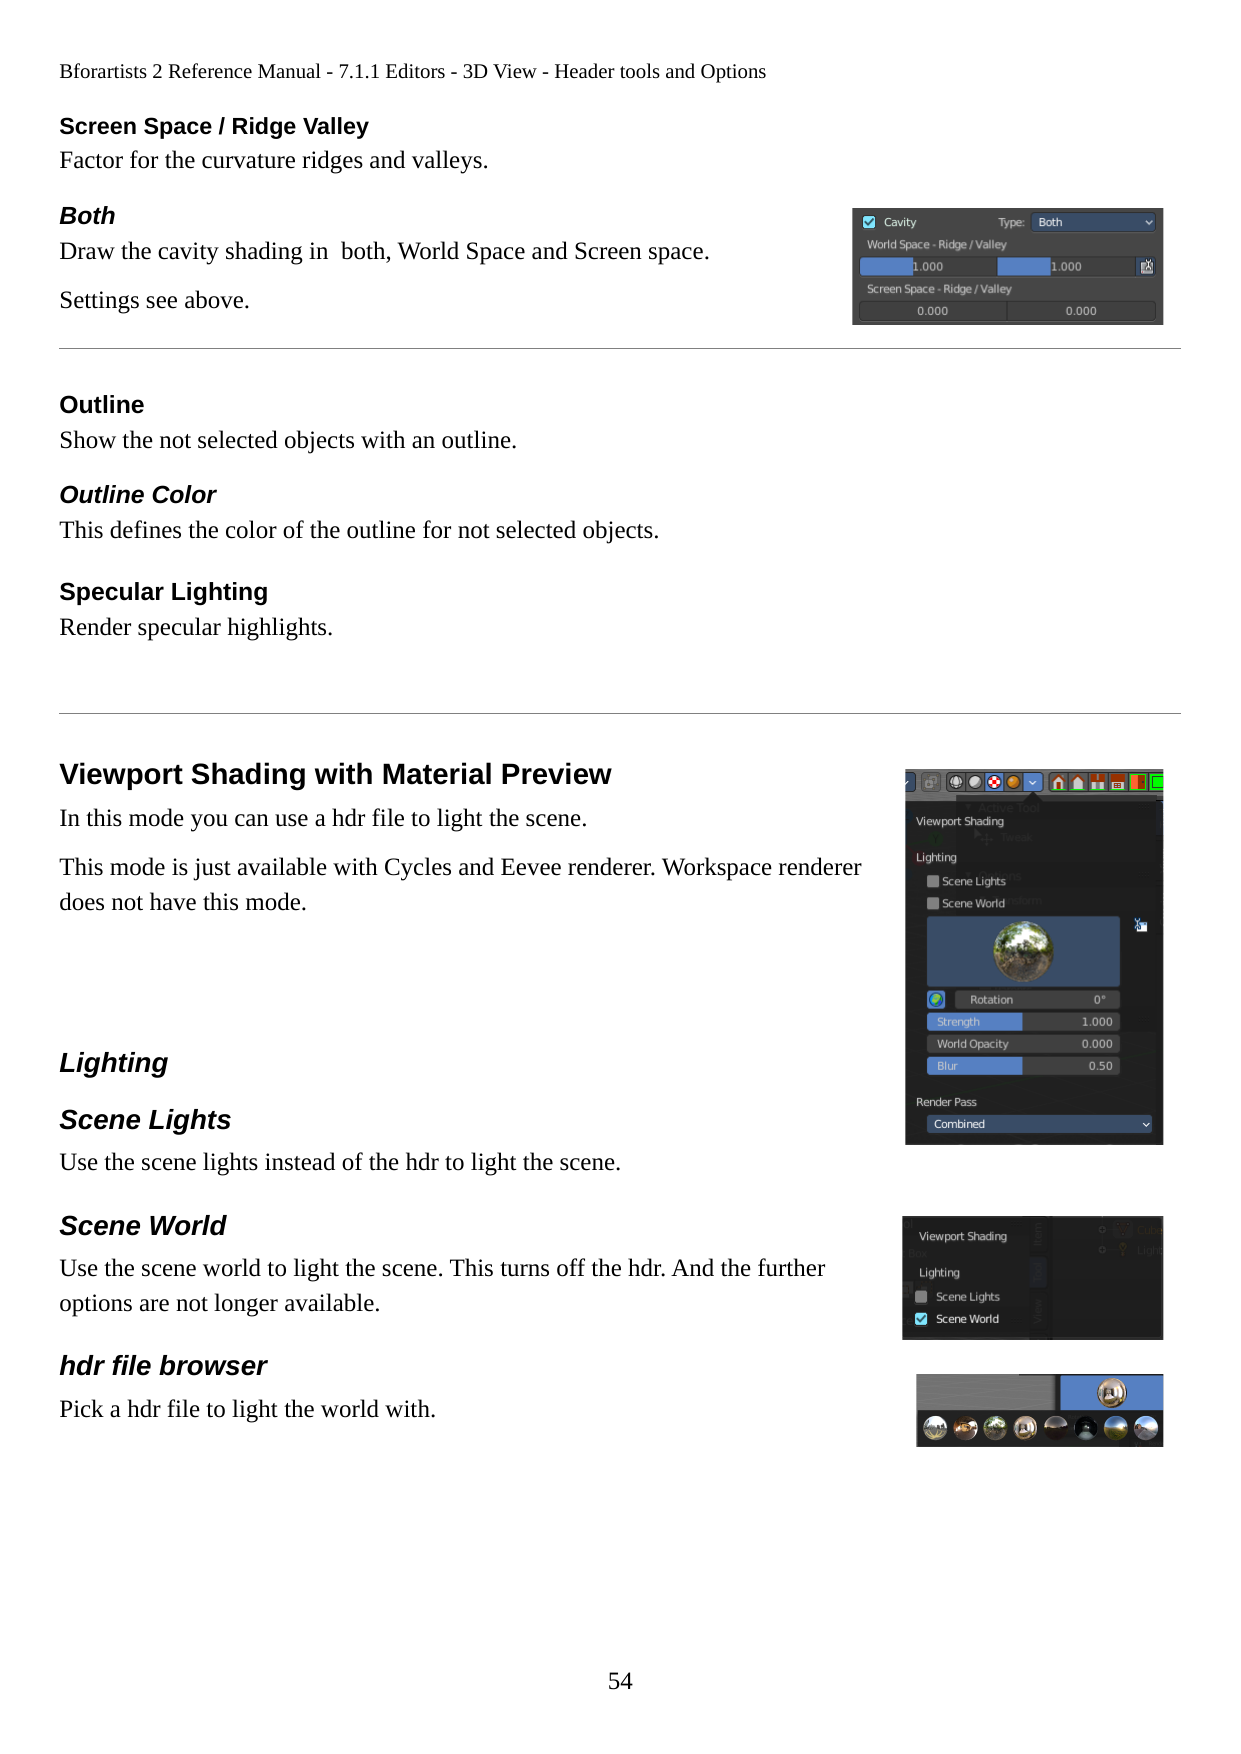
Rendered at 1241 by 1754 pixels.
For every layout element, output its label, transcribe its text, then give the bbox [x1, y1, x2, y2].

text Use the scene world to light the scene. This turns off the hdr. And the further options are not longer available. [59, 1253, 902, 1317]
text Pick a hdr file to light the world with. [59, 1394, 916, 1423]
text This defines the color of the outline for not selected objects. [59, 515, 1181, 544]
subtitle Lighting [59, 1046, 905, 1078]
text Settings see above. [59, 285, 852, 313]
picture [905, 769, 1164, 1145]
picture [852, 208, 1164, 325]
text Factor for the curvature ridges and valleys. [59, 146, 1181, 174]
picture [902, 1216, 1164, 1340]
subtitle Outline Color [59, 481, 1181, 509]
subtitle Viewport Shading with Material Preview [59, 757, 1181, 791]
text Show the not selected objects with an outline. [59, 425, 1181, 454]
subtitle Outline [59, 391, 1181, 419]
subtitle hdr file browser [59, 1349, 1181, 1381]
text In this mode you can use a hdr file to light the scene. [59, 803, 905, 832]
subtitle [1164, 1103, 1181, 1135]
text Use the scene lights instead of the hdr to light the scene. [59, 1147, 1181, 1176]
text Render specular highlights. [59, 612, 1181, 641]
subtitle Specular Lighting [59, 577, 1181, 606]
subtitle [1164, 1046, 1181, 1078]
subtitle Scene Lights [59, 1103, 905, 1135]
subtitle Scene World [59, 1209, 1181, 1241]
subtitle Both [59, 201, 1181, 229]
text This mode is just available with Cycles and Eevee renderer. Workspace renderer does not have this mode. [59, 852, 905, 915]
picture [916, 1374, 1164, 1447]
text [1164, 285, 1181, 313]
text Draw the cavity shading in both, World Space and Screen space. [59, 236, 852, 264]
subtitle Screen Space / Ridge Valley [59, 113, 1181, 139]
